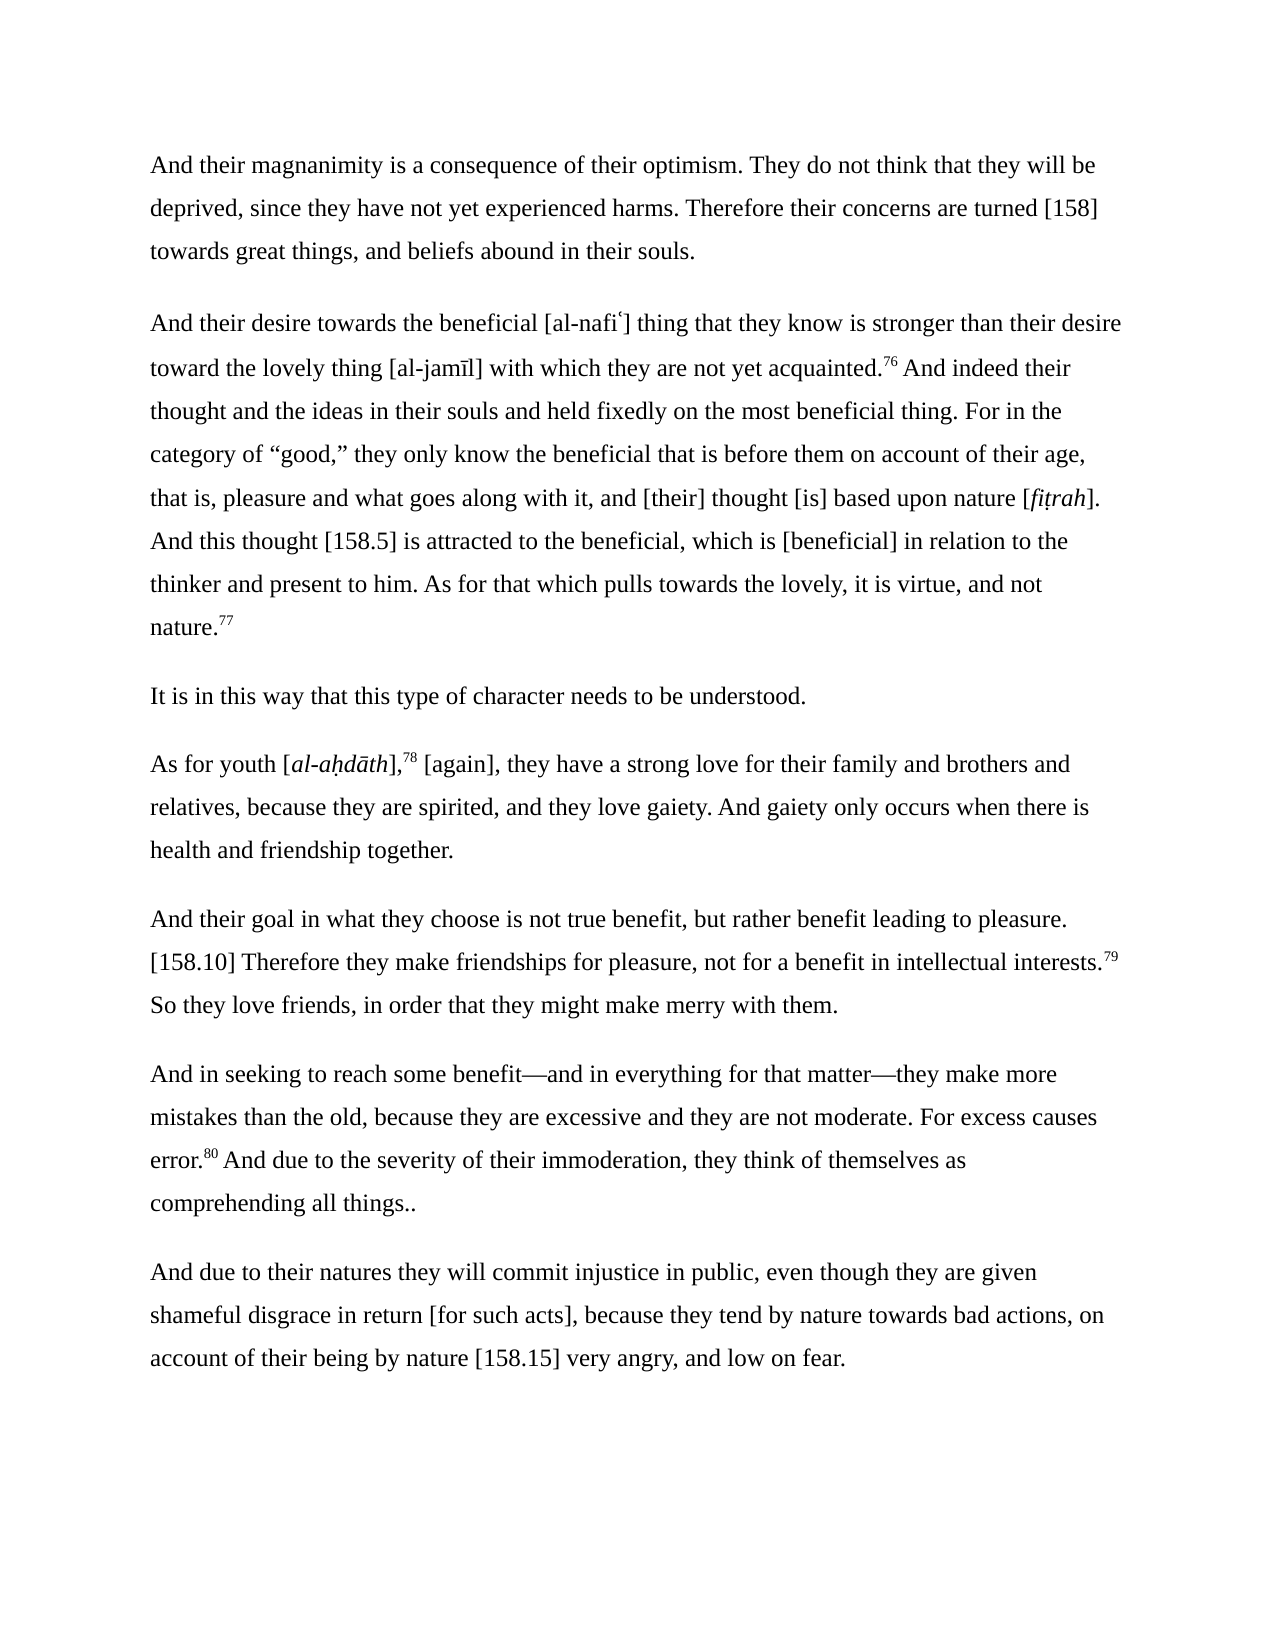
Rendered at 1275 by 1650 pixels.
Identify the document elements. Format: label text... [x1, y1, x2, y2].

text And in seeking to reach some benefit—and in everything for that matter—they make more mistakes than the old, because they are excessive and they are not moderate. For excess causes error. And due to the severity of their immoderation, they think of themselves as comprehending all things.. [150, 1059, 1125, 1217]
text And their desire towards the beneficial [al-nafiʿ] thing that they know is stronger than their desire toward the lovely thing [al-jamīl] with which they are not yet acquainted. And indeed their thought and the ideas in their souls and held fixedly on the most beneficial thing. For in the category of “good,” they only know the beneficial that is before them on account of their age, that is, pleasure and what goes along with it, and [their] thought [is] based upon nature [fiṭrah]. And this thought [158.5] is attracted to the beneficial, which is [beneficial] in relation to the thinker and present to him. As for that which pulls towards the lovely, it is virtue, and not nature. [150, 305, 1125, 641]
text And their goal in what they choose is not true benefit, but rather benefit leading to pleasure. [158.10] Therefore they make friendships for pleasure, not for a benefit in intellectual interests. So they love friends, in order that they might make merry with them. [150, 904, 1125, 1019]
text And their magnanimity is a consequence of their optimism. They do not think that they will be deprived, since they have not yet experienced harms. Therefore their concerns are turned [158] towards great things, and beliefs abound in their souls. [150, 150, 1125, 265]
text And due to their natures they will commit injustice in public, even though they are given shameful disgrace in return [for such acts], because they tend by nature towards bad actions, on account of their being by nature [158.15] very angry, and low on fear. [150, 1257, 1125, 1372]
text As for youth [al-aḥdāth], [again], they have a strong love for their family and brothers and relatives, because they are spirited, and they love gaiety. And gaiety only occurs when there is health and friendship together. [150, 749, 1125, 864]
text It is in this way that this type of character needs to be understood. [150, 681, 1125, 709]
